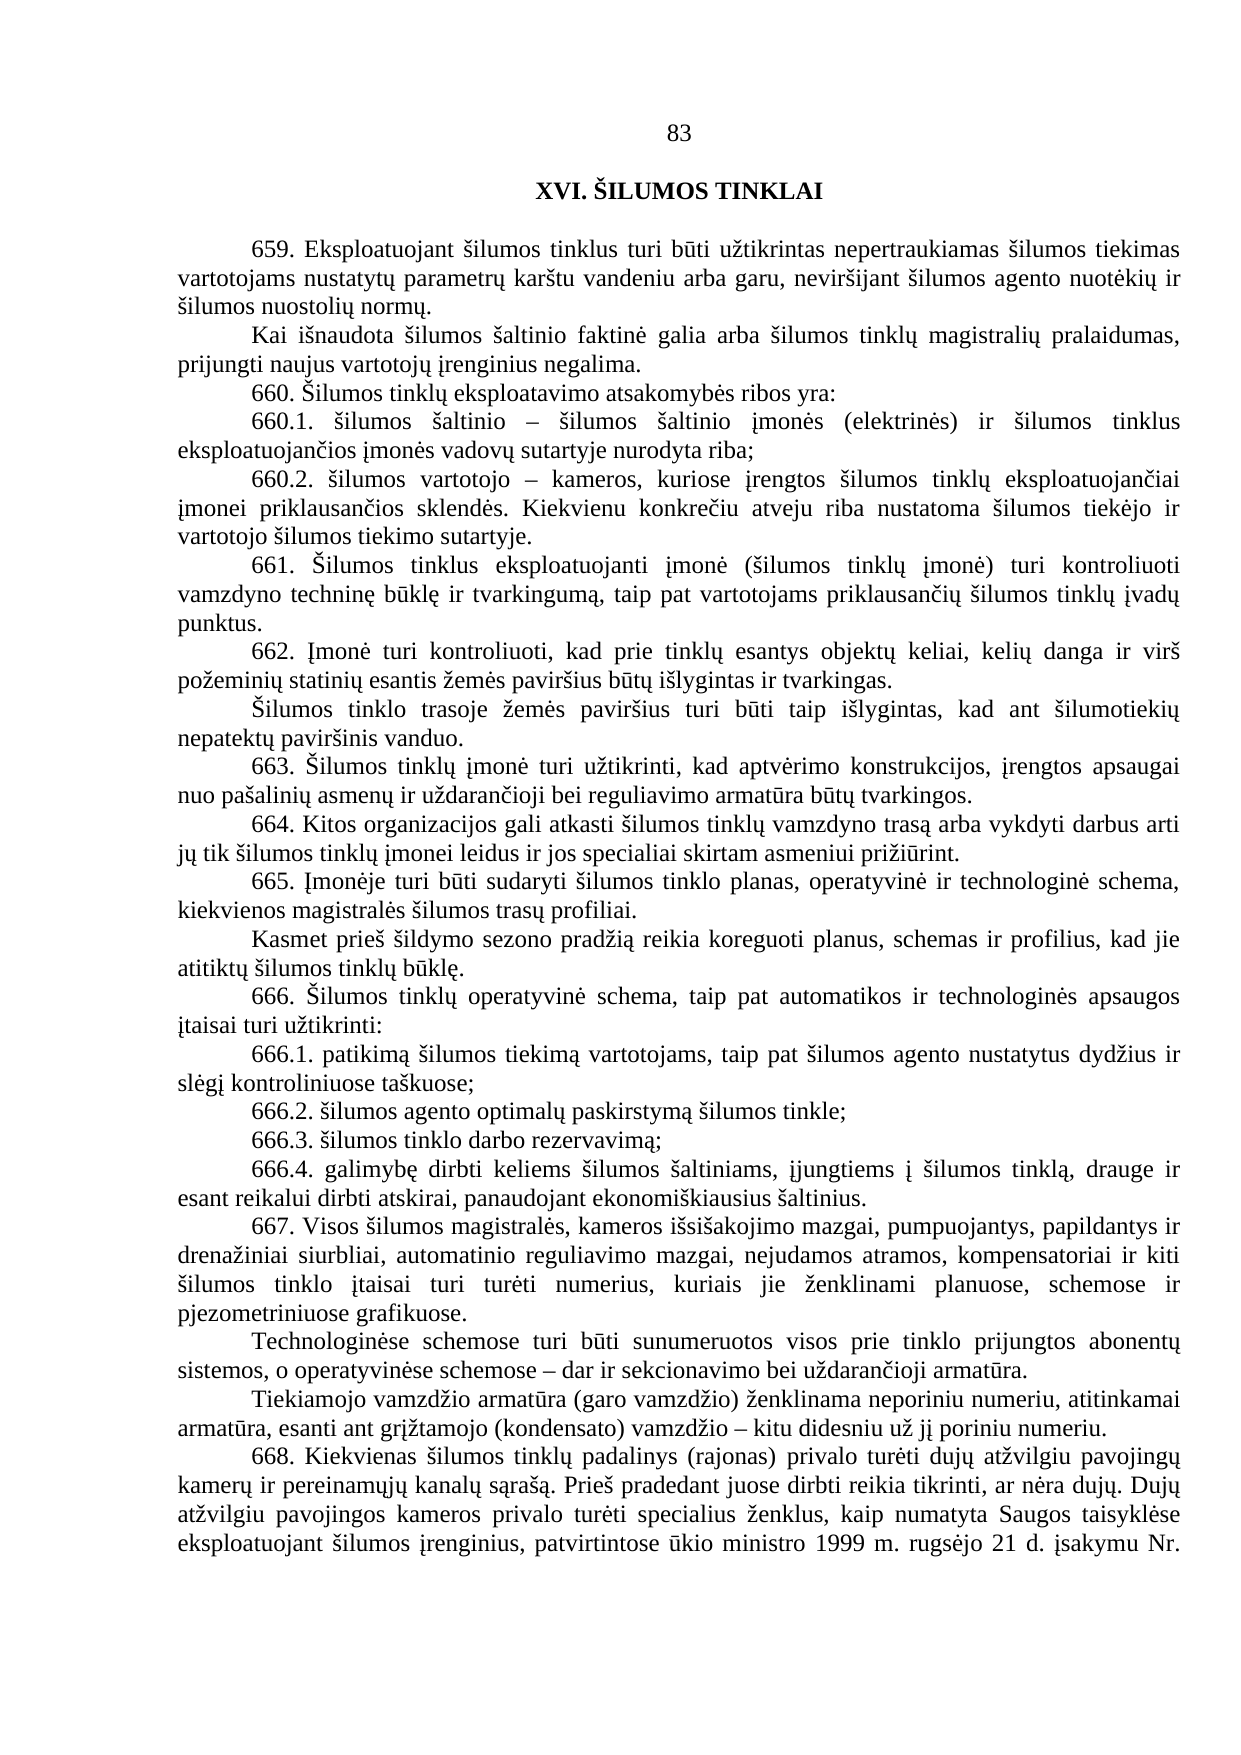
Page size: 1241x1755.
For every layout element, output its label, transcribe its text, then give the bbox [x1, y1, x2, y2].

text 661. Šilumos tinklus eksploatuojanti įmonė (šilumos tinklų įmonė) turi kontroliuoti vamzdyno techninę būklę ir tvarkingumą, taip pat vartotojams priklausančių šilumos tinklų įvadų punktus. [177, 550, 1181, 636]
text 666.4. galimybę dirbti keliems šilumos šaltiniams, įjungtiems į šilumos tinklą, drauge ir esant reikalui dirbti atskirai, panaudojant ekonomiškiausius šaltinius. [177, 1154, 1181, 1211]
text 666. Šilumos tinklų operatyvinė schema, taip pat automatikos ir technologinės apsaugos įtaisai turi užtikrinti: [177, 981, 1181, 1039]
text Technologinėse schemose turi būti sunumeruotos visos prie tinklo prijungtos abonentų sistemos, o operatyvinėse schemose – dar ir sekcionavimo bei uždarančioji armatūra. [177, 1326, 1181, 1384]
text 660. Šilumos tinklų eksploatavimo atsakomybės ribos yra: [177, 378, 1181, 406]
text 663. Šilumos tinklų įmonė turi užtikrinti, kad aptvėrimo konstrukcijos, įrengtos apsaugai nuo pašalinių asmenų ir uždarančioji bei reguliavimo armatūra būtų tvarkingos. [177, 751, 1181, 809]
text 659. Eksploatuojant šilumos tinklus turi būti užtikrintas nepertraukiamas šilumos tiekimas vartotojams nustatytų parametrų karštu vandeniu arba garu, neviršijant šilumos agento nuotėkių ir šilumos nuostolių normų. [177, 234, 1181, 320]
text Kasmet prieš šildymo sezono pradžią reikia koreguoti planus, schemas ir profilius, kad jie atitiktų šilumos tinklų būklę. [177, 924, 1181, 981]
text 662. Įmonė turi kontroliuoti, kad prie tinklų esantys objektų keliai, kelių danga ir virš požeminių statinių esantis žemės paviršius būtų išlygintas ir tvarkingas. [177, 636, 1181, 694]
text XVI. ŠILUMOS TINKLAI [177, 176, 1181, 205]
text 667. Visos šilumos magistralės, kameros išsišakojimo mazgai, pumpuojantys, papildantys ir drenažiniai siurbliai, automatinio reguliavimo mazgai, nejudamos atramos, kompensatoriai ir kiti šilumos tinklo įtaisai turi turėti numerius, kuriais jie ženklinami planuose, schemose ir pjezometriniuose grafikuose. [177, 1211, 1181, 1326]
text Kai išnaudota šilumos šaltinio faktinė galia arba šilumos tinklų magistralių pralaidumas, prijungti naujus vartotojų įrenginius negalima. [177, 320, 1181, 378]
text 666.3. šilumos tinklo darbo rezervavimą; [177, 1125, 1181, 1154]
text 666.2. šilumos agento optimalų paskirstymą šilumos tinkle; [177, 1096, 1181, 1125]
text Šilumos tinklo trasoje žemės paviršius turi būti taip išlygintas, kad ant šilumotiekių nepatektų paviršinis vanduo. [177, 694, 1181, 751]
text Tiekiamojo vamzdžio armatūra (garo vamzdžio) ženklinama neporiniu numeriu, atitinkamai armatūra, esanti ant grįžtamojo (kondensato) vamzdžio – kitu didesniu už jį poriniu numeriu. [177, 1384, 1181, 1441]
text 660.2. šilumos vartotojo – kameros, kuriose įrengtos šilumos tinklų eksploatuojančiai įmonei priklausančios sklendės. Kiekvienu konkrečiu atveju riba nustatoma šilumos tiekėjo ir vartotojo šilumos tiekimo sutartyje. [177, 464, 1181, 550]
text 668. Kiekvienas šilumos tinklų padalinys (rajonas) privalo turėti dujų atžvilgiu pavojingų kamerų ir pereinamųjų kanalų sąrašą. Prieš pradedant juose dirbti reikia tikrinti, ar nėra dujų. Dujų atžvilgiu pavojingos kameros privalo turėti specialius ženklus, kaip numatyta Saugos taisyklėse eksploatuojant šilumos įrenginius, patvirtintose ūkio ministro 1999 m. rugsėjo 21 d. įsakymu Nr. [177, 1441, 1181, 1556]
text 665. Įmonėje turi būti sudaryti šilumos tinklo planas, operatyvinė ir technologinė schema, kiekvienos magistralės šilumos trasų profiliai. [177, 866, 1181, 924]
text 666.1. patikimą šilumos tiekimą vartotojams, taip pat šilumos agento nustatytus dydžius ir slėgį kontroliniuose taškuose; [177, 1039, 1181, 1096]
text 660.1. šilumos šaltinio – šilumos šaltinio įmonės (elektrinės) ir šilumos tinklus eksploatuojančios įmonės vadovų sutartyje nurodyta riba; [177, 406, 1181, 464]
text 664. Kitos organizacijos gali atkasti šilumos tinklų vamzdyno trasą arba vykdyti darbus arti jų tik šilumos tinklų įmonei leidus ir jos specialiai skirtam asmeniui prižiūrint. [177, 809, 1181, 866]
